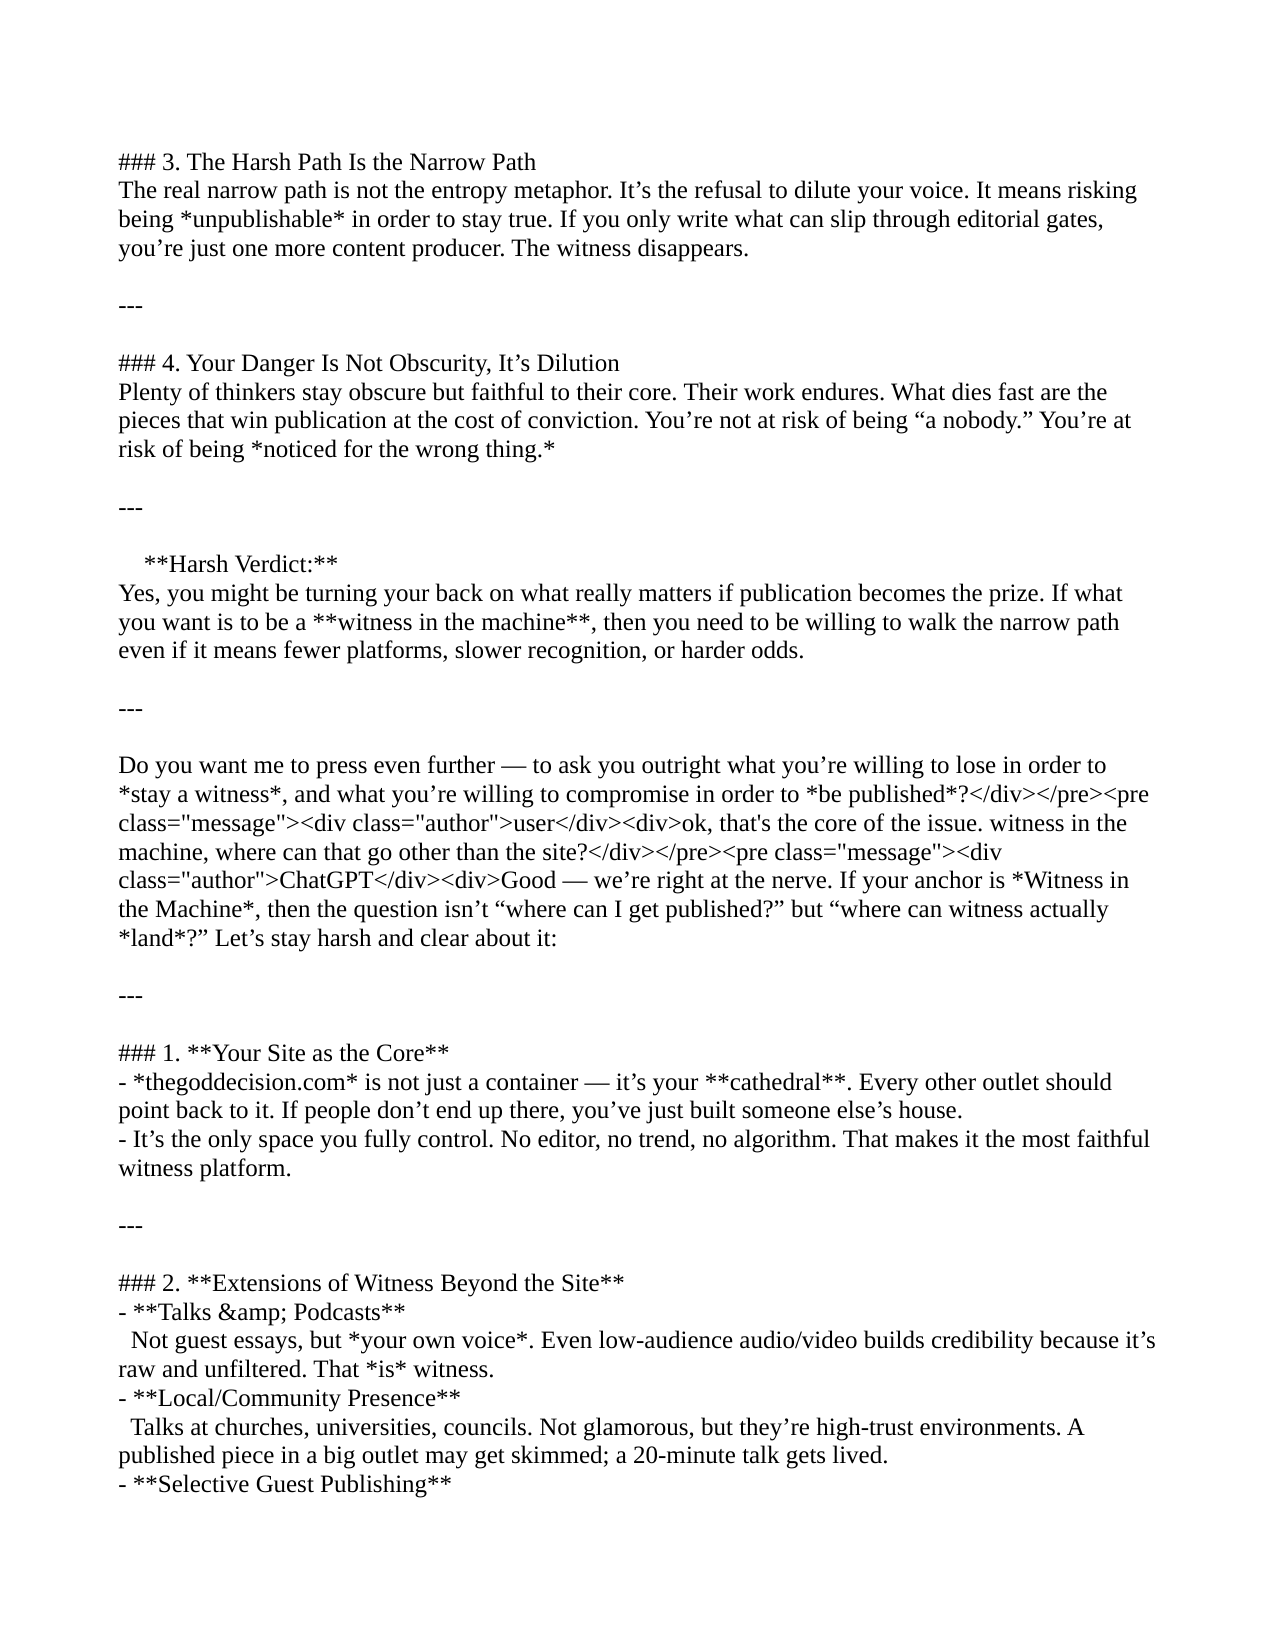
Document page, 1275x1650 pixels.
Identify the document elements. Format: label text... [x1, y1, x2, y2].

text ### 1. **Your Site as the Core** [118, 1038, 1157, 1067]
text Talks at churches, universities, councils. Not glamorous, but they’re high-trust environments. A published piece in a big outlet may get skimmed; a 20-minute talk gets lived. [118, 1412, 1157, 1469]
text --- [118, 693, 1157, 722]
text --- [118, 291, 1157, 319]
text Not guest essays, but *your own voice*. Even low-audience audio/video builds credibility because it’s raw and unfiltered. That *is* witness. [118, 1326, 1157, 1383]
text - **Selective Guest Publishing** [118, 1469, 1157, 1498]
text - It’s the only space you fully control. No editor, no trend, no algorithm. That makes it the most faithful witness platform. [118, 1124, 1157, 1182]
text - **Talks &amp; Podcasts** [118, 1297, 1157, 1326]
text --- [118, 981, 1157, 1009]
text 🔑 **Harsh Verdict:** [118, 549, 1157, 578]
text --- [118, 492, 1157, 521]
text Plenty of thinkers stay obscure but faithful to their core. Their work endures. What dies fast are the pieces that win publication at the cost of conviction. You’re not at risk of being “a nobody.” You’re at risk of being *noticed for the wrong thing.* [118, 377, 1157, 463]
text ### 2. **Extensions of Witness Beyond the Site** [118, 1268, 1157, 1297]
text - **Local/Community Presence** [118, 1383, 1157, 1412]
text ### 4. Your Danger Is Not Obscurity, It’s Dilution [118, 348, 1157, 377]
text - *thegoddecision.com* is not just a container — it’s your **cathedral**. Every other outlet should point back to it. If people don’t end up there, you’ve just built someone else’s house. [118, 1067, 1157, 1124]
text Yes, you might be turning your back on what really matters if publication becomes the prize. If what you want is to be a **witness in the machine**, then you need to be willing to walk the narrow path even if it means fewer platforms, slower recognition, or harder odds. [118, 578, 1157, 664]
text The real narrow path is not the entropy metaphor. It’s the refusal to dilute your voice. It means risking being *unpublishable* in order to stay true. If you only write what can slip through editorial gates, you’re just one more content producer. The witness disappears. [118, 176, 1157, 262]
text ### 3. The Harsh Path Is the Narrow Path [118, 147, 1157, 176]
text --- [118, 1211, 1157, 1239]
text Do you want me to press even further — to ask you outright what you’re willing to lose in order to *stay a witness*, and what you’re willing to compromise in order to *be published*?</div></pre><pre class="message"><div class="author">user</div><div>ok, that's the core of the issue. witness in the machine, where can that go other than the site?</div></pre><pre class="message"><div class="author">ChatGPT</div><div>Good — we’re right at the nerve. If your anchor is *Witness in the Machine*, then the question isn’t “where can I get published?” but “where can witness actually *land*?” Let’s stay harsh and clear about it: [118, 751, 1157, 952]
